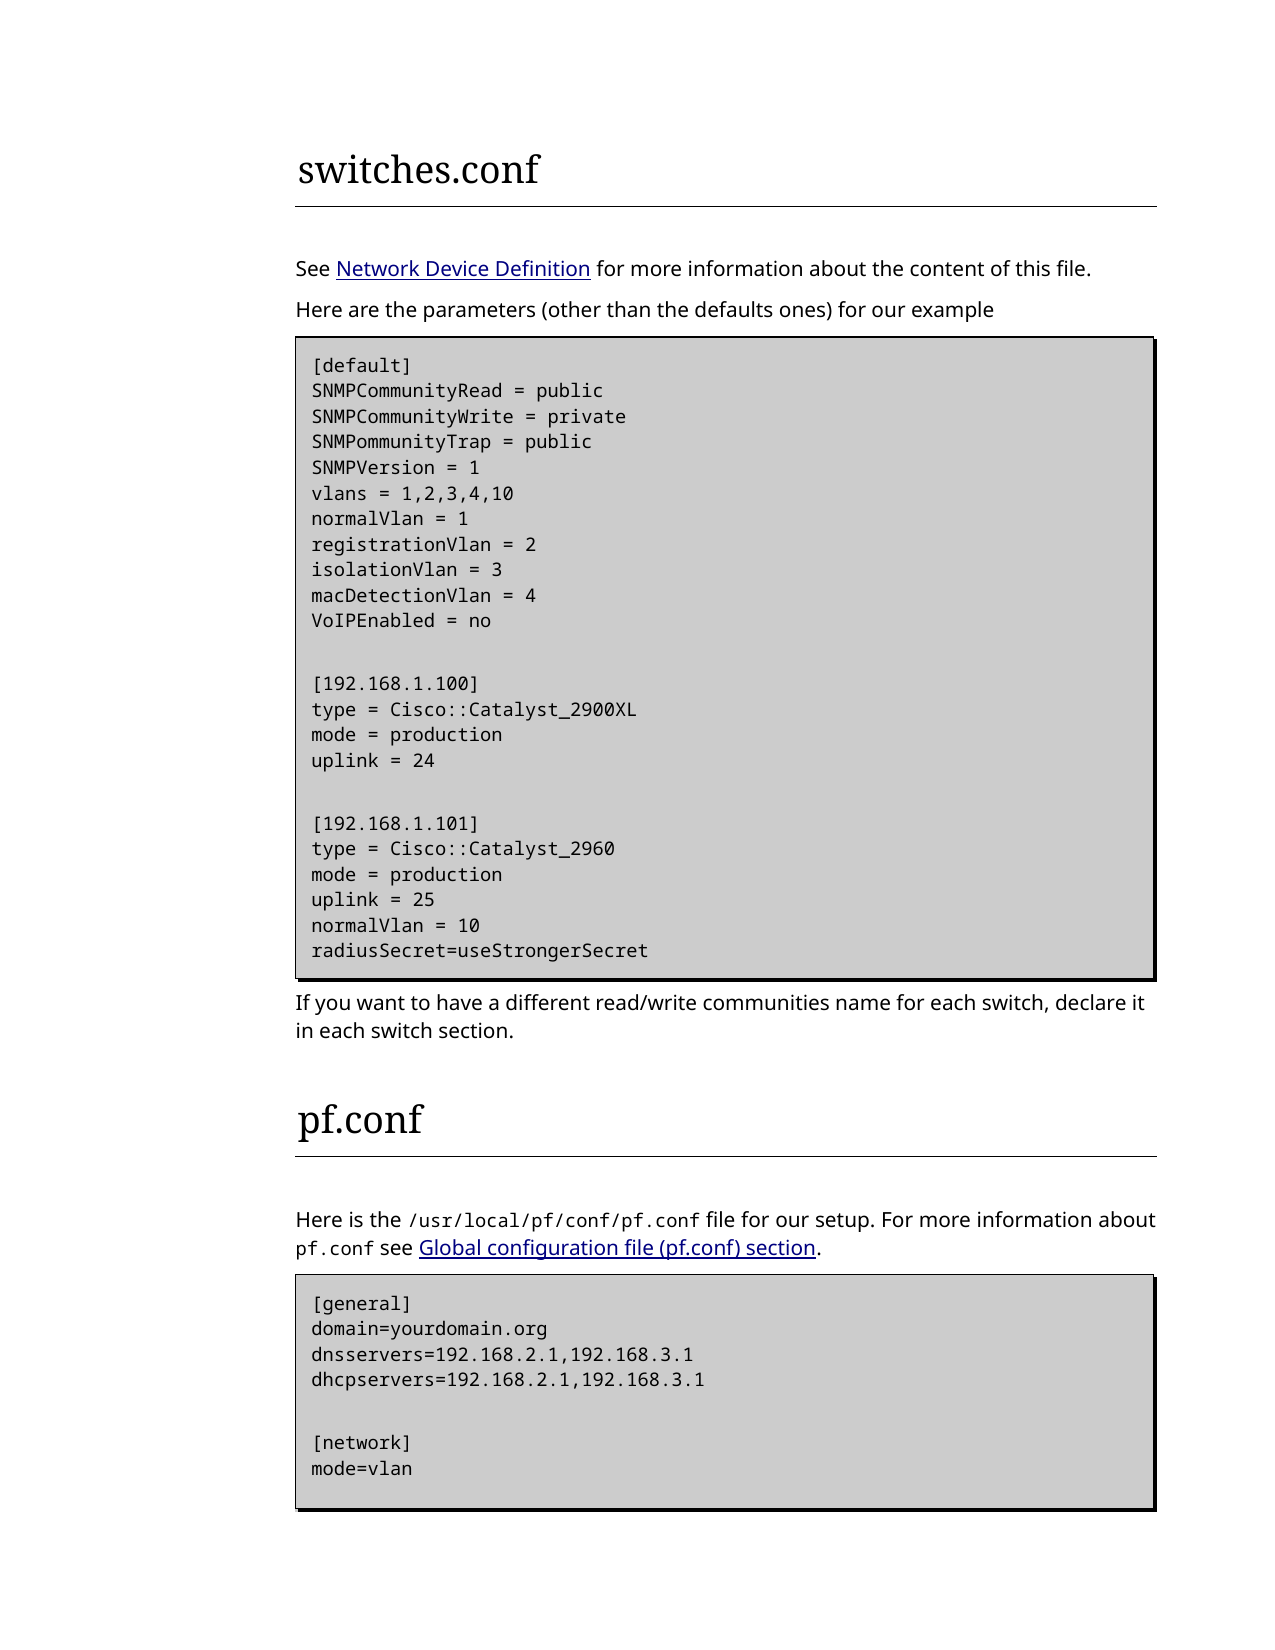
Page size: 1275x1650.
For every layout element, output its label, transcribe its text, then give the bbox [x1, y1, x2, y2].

text [network] mode=vlan [296, 1413, 1153, 1471]
text Here is the /usr/local/pf/conf/pf.conf file for our setup. For more information about pf.conf see Global configuration file (pf.conf) section. [295, 1205, 1157, 1262]
text [192.168.1.101] type = Cisco::Catalyst_2960 mode = production uplink = 25 normalVlan = 10 radiusSecret=useStrongerSecret [296, 794, 1153, 978]
text [default] SNMPCommunityRead = public SNMPCommunityWrite = private SNMPommunityTrap = public SNMPVersion = 1 vlans = 1,2,3,4,10 normalVlan = 1 registrationVlan = 2 isolationVlan = 3 macDetectionVlan = 4 VoIPEnabled = no [296, 338, 1153, 623]
text See Network Device Definition for more information about the content of this file. [295, 254, 1157, 283]
subtitle pf.conf [295, 1093, 1157, 1156]
subtitle switches.conf [295, 143, 1157, 206]
text If you want to have a different read/write communities name for each switch, declare it in each switch section. [295, 988, 1157, 1044]
text Here are the parameters (other than the defaults ones) for our example [295, 296, 1157, 324]
text [192.168.1.100] type = Cisco::Catalyst_2900XL mode = production uplink = 24 [296, 654, 1153, 763]
text [general] domain=yourdomain.org dnsservers=192.168.2.1,192.168.3.1 dhcpservers=192.168.2.1,192.168.3.1 [296, 1275, 1153, 1382]
